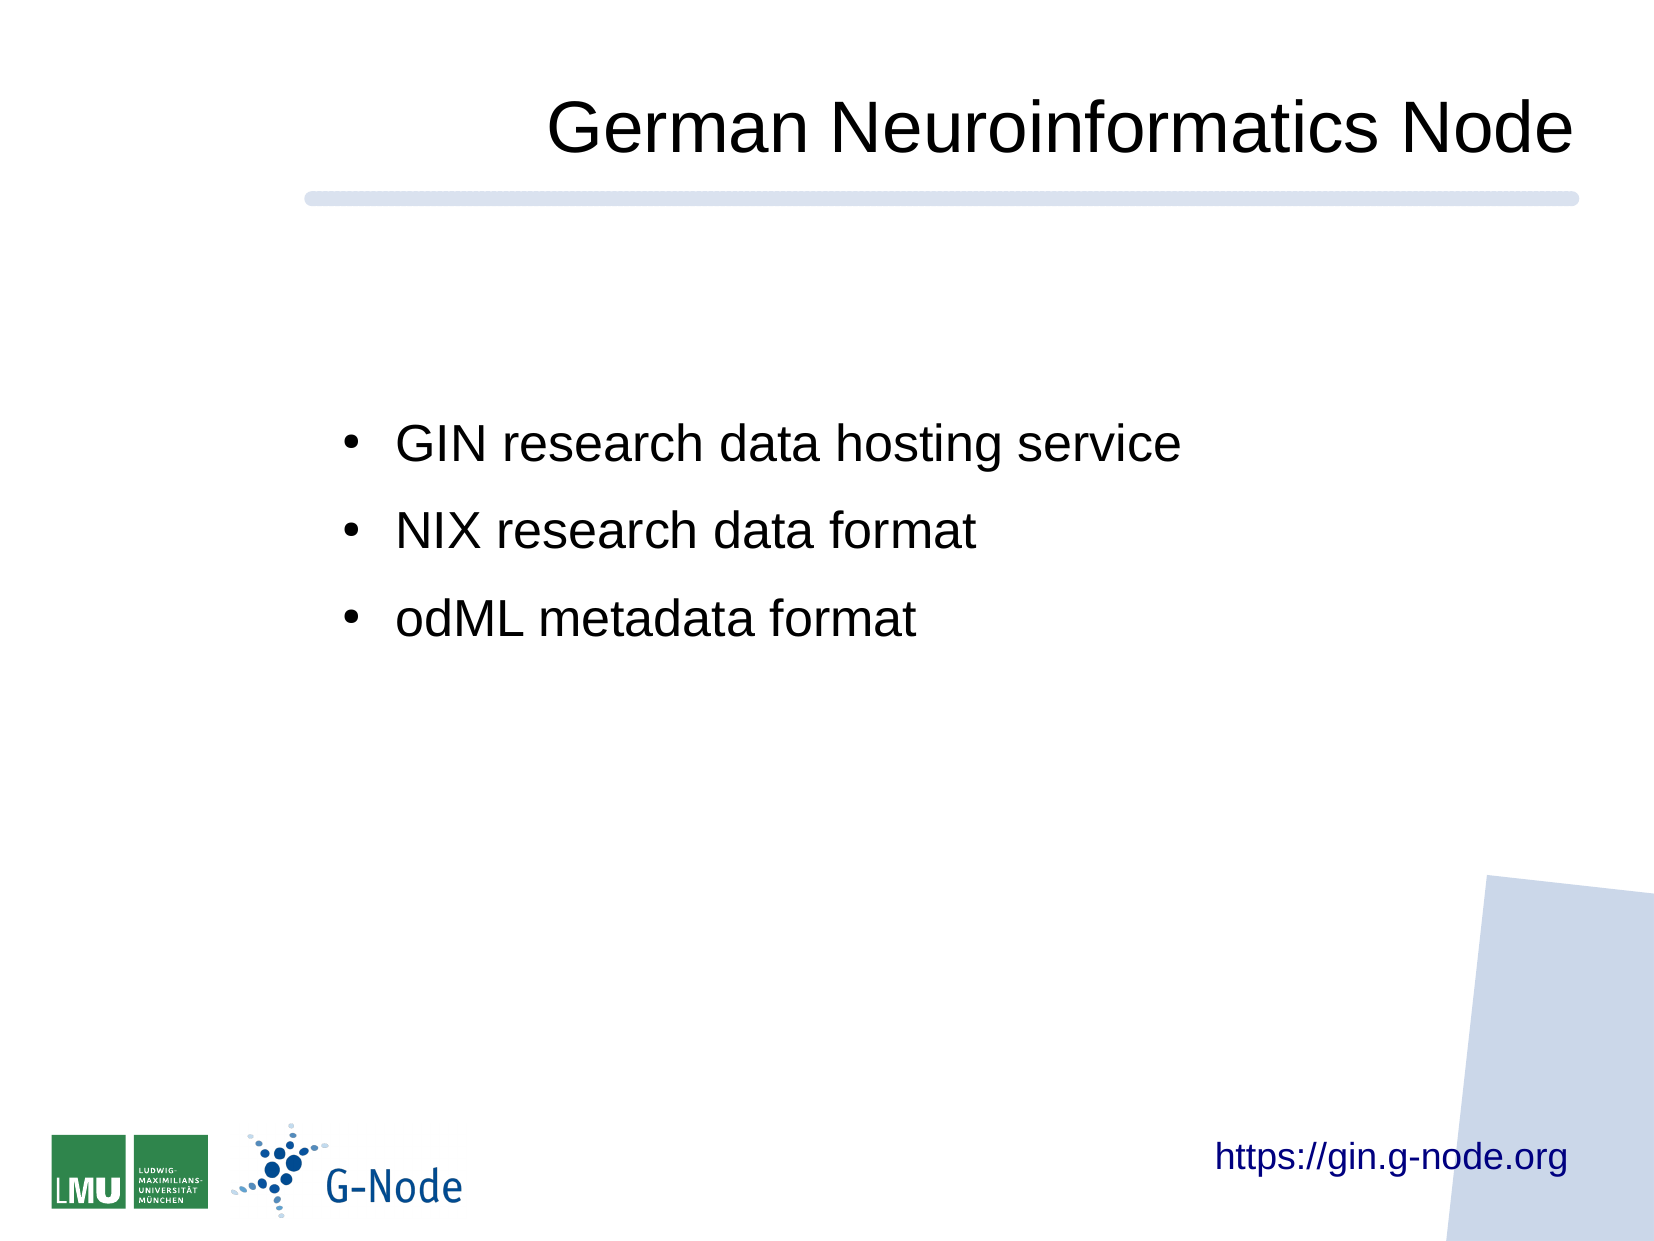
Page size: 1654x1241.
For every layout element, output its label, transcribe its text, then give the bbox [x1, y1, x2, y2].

text_box https://gin.g-node.org [1200, 1128, 1625, 1186]
list GIN research data hosting service NIX research data format odML metadata format [324, 414, 1525, 710]
picture [230, 1123, 467, 1219]
text_box German Neuroinformatics Node [87, 30, 1576, 226]
